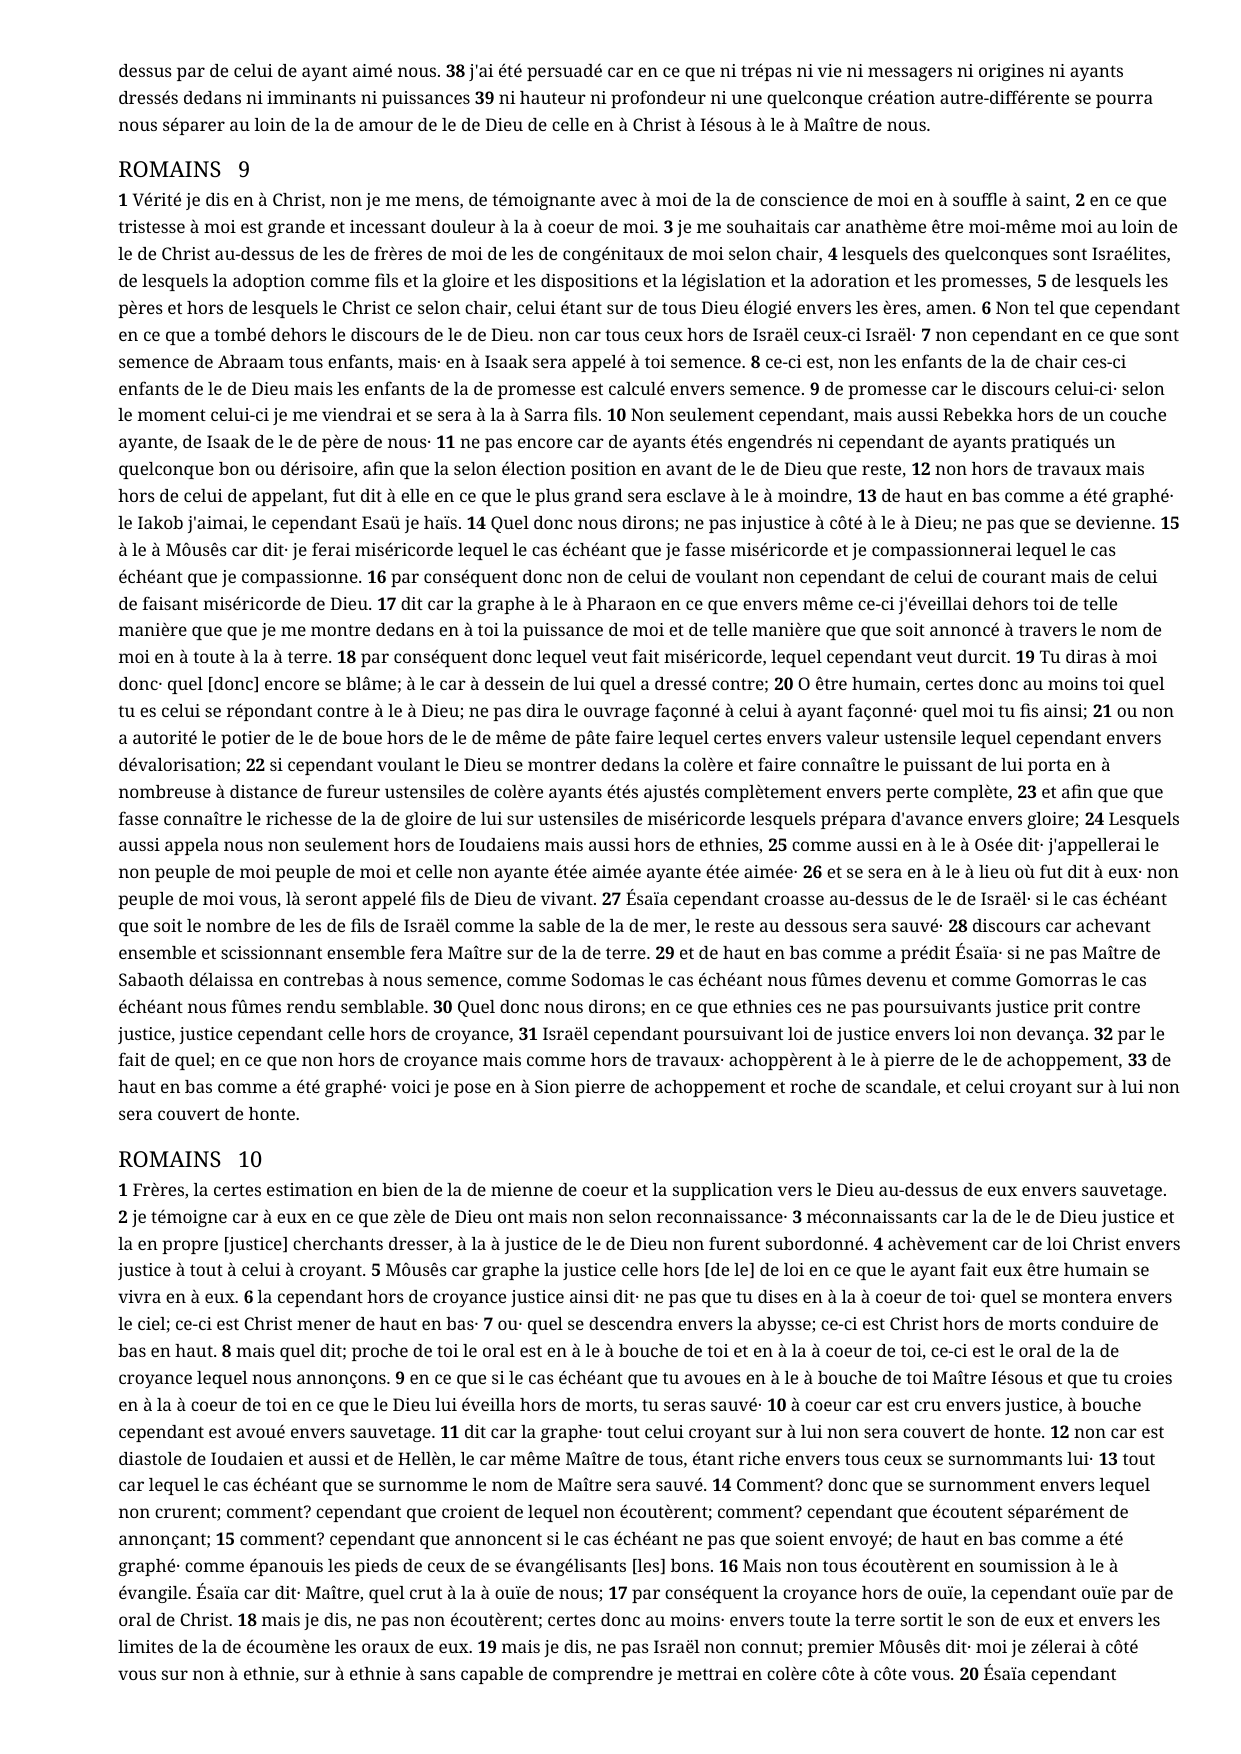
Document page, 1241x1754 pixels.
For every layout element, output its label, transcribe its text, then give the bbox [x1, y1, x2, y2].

text ROMAINS 9 [118, 154, 1181, 184]
text dessus par de celui de ayant aimé nous. 38 j'ai été persuadé car en ce que ni trépas ni vie ni messagers ni origines ni ayants dressés dedans ni imminants ni puissances 39 ni hauteur ni profondeur ni une quelconque création autre-différente se pourra nous séparer au loin de la de amour de le de Dieu de celle en à Christ à Iésous à le à Maître de nous. [118, 59, 1181, 136]
text 1 Frères, la certes estimation en bien de la de mienne de coeur et la supplication vers le Dieu au-dessus de eux envers sauvetage. 2 je témoigne car à eux en ce que zèle de Dieu ont mais non selon reconnaissance· 3 méconnaissants car la de le de Dieu justice et la en propre [justice] cherchants dresser, à la à justice de le de Dieu non furent subordonné. 4 achèvement car de loi Christ envers justice à tout à celui à croyant. 5 Môusês car graphe la justice celle hors [de le] de loi en ce que le ayant fait eux être humain se vivra en à eux. 6 la cependant hors de croyance justice ainsi dit· ne pas que tu dises en à la à coeur de toi· quel se montera envers le ciel; ce-ci est Christ mener de haut en bas· 7 ou· quel se descendra envers la abysse; ce-ci est Christ hors de morts conduire de bas en haut. 8 mais quel dit; proche de toi le oral est en à le à bouche de toi et en à la à coeur de toi, ce-ci est le oral de la de croyance lequel nous annonçons. 9 en ce que si le cas échéant que tu avoues en à le à bouche de toi Maître Iésous et que tu croies en à la à coeur de toi en ce que le Dieu lui éveilla hors de morts, tu seras sauvé· 10 à coeur car est cru envers justice, à bouche cependant est avoué envers sauvetage. 11 dit car la graphe· tout celui croyant sur à lui non sera couvert de honte. 12 non car est diastole de Ioudaien et aussi et de Hellèn, le car même Maître de tous, étant riche envers tous ceux se surnommants lui· 13 tout car lequel le cas échéant que se surnomme le nom de Maître sera sauvé. 14 Comment? donc que se surnomment envers lequel non crurent; comment? cependant que croient de lequel non écoutèrent; comment? cependant que écoutent séparément de annonçant; 15 comment? cependant que annoncent si le cas échéant ne pas que soient envoyé; de haut en bas comme a été graphé· comme épanouis les pieds de ceux de se évangélisants [les] bons. 16 Mais non tous écoutèrent en soumission à le à évangile. Ésaïa car dit· Maître, quel crut à la à ouïe de nous; 17 par conséquent la croyance hors de ouïe, la cependant ouïe par de oral de Christ. 18 mais je dis, ne pas non écoutèrent; certes donc au moins· envers toute la terre sortit le son de eux et envers les limites de la de écoumène les oraux de eux. 19 mais je dis, ne pas Israël non connut; premier Môusês dit· moi je zélerai à côté vous sur non à ethnie, sur à ethnie à sans capable de comprendre je mettrai en colère côte à côte vous. 20 Ésaïa cependant [118, 1178, 1181, 1685]
text ROMAINS 10 [118, 1144, 1181, 1173]
text 1 Vérité je dis en à Christ, non je me mens, de témoignante avec à moi de la de conscience de moi en à souffle à saint, 2 en ce que tristesse à moi est grande et incessant douleur à la à coeur de moi. 3 je me souhaitais car anathème être moi-même moi au loin de le de Christ au-dessus de les de frères de moi de les de congénitaux de moi selon chair, 4 lesquels des quelconques sont Israélites, de lesquels la adoption comme fils et la gloire et les dispositions et la législation et la adoration et les promesses, 5 de lesquels les pères et hors de lesquels le Christ ce selon chair, celui étant sur de tous Dieu élogié envers les ères, amen. 6 Non tel que cependant en ce que a tombé dehors le discours de le de Dieu. non car tous ceux hors de Israël ceux-ci Israël· 7 non cependant en ce que sont semence de Abraam tous enfants, mais· en à Isaak sera appelé à toi semence. 8 ce-ci est, non les enfants de la de chair ces-ci enfants de le de Dieu mais les enfants de la de promesse est calculé envers semence. 9 de promesse car le discours celui-ci· selon le moment celui-ci je me viendrai et se sera à la à Sarra fils. 10 Non seulement cependant, mais aussi Rebekka hors de un couche ayante, de Isaak de le de père de nous· 11 ne pas encore car de ayants étés engendrés ni cependant de ayants pratiqués un quelconque bon ou dérisoire, afin que la selon élection position en avant de le de Dieu que reste, 12 non hors de travaux mais hors de celui de appelant, fut dit à elle en ce que le plus grand sera esclave à le à moindre, 13 de haut en bas comme a été graphé· le Iakob j'aimai, le cependant Esaü je haïs. 14 Quel donc nous dirons; ne pas injustice à côté à le à Dieu; ne pas que se devienne. 15 à le à Môusês car dit· je ferai miséricorde lequel le cas échéant que je fasse miséricorde et je compassionnerai lequel le cas échéant que je compassionne. 16 par conséquent donc non de celui de voulant non cependant de celui de courant mais de celui de faisant miséricorde de Dieu. 17 dit car la graphe à le à Pharaon en ce que envers même ce-ci j'éveillai dehors toi de telle manière que que je me montre dedans en à toi la puissance de moi et de telle manière que que soit annoncé à travers le nom de moi en à toute à la à terre. 18 par conséquent donc lequel veut fait miséricorde, lequel cependant veut durcit. 19 Tu diras à moi donc· quel [donc] encore se blâme; à le car à dessein de lui quel a dressé contre; 20 O être humain, certes donc au moins toi quel tu es celui se répondant contre à le à Dieu; ne pas dira le ouvrage façonné à celui à ayant façonné· quel moi tu fis ainsi; 21 ou non a autorité le potier de le de boue hors de le de même de pâte faire lequel certes envers valeur ustensile lequel cependant envers dévalorisation; 22 si cependant voulant le Dieu se montrer dedans la colère et faire connaître le puissant de lui porta en à nombreuse à distance de fureur ustensiles de colère ayants étés ajustés complètement envers perte complète, 23 et afin que que fasse connaître le richesse de la de gloire de lui sur ustensiles de miséricorde lesquels prépara d'avance envers gloire; 24 Lesquels aussi appela nous non seulement hors de Ioudaiens mais aussi hors de ethnies, 25 comme aussi en à le à Osée dit· j'appellerai le non peuple de moi peuple de moi et celle non ayante étée aimée ayante étée aimée· 26 et se sera en à le à lieu où fut dit à eux· non peuple de moi vous, là seront appelé fils de Dieu de vivant. 27 Ésaïa cependant croasse au-dessus de le de Israël· si le cas échéant que soit le nombre de les de fils de Israël comme la sable de la de mer, le reste au dessous sera sauvé· 28 discours car achevant ensemble et scissionnant ensemble fera Maître sur de la de terre. 29 et de haut en bas comme a prédit Ésaïa· si ne pas Maître de Sabaoth délaissa en contrebas à nous semence, comme Sodomas le cas échéant nous fûmes devenu et comme Gomorras le cas échéant nous fûmes rendu semblable. 30 Quel donc nous dirons; en ce que ethnies ces ne pas poursuivants justice prit contre justice, justice cependant celle hors de croyance, 31 Israël cependant poursuivant loi de justice envers loi non devança. 32 par le fait de quel; en ce que non hors de croyance mais comme hors de travaux· achoppèrent à le à pierre de le de achoppement, 33 de haut en bas comme a été graphé· voici je pose en à Sion pierre de achoppement et roche de scandale, et celui croyant sur à lui non sera couvert de honte. [118, 188, 1181, 1126]
